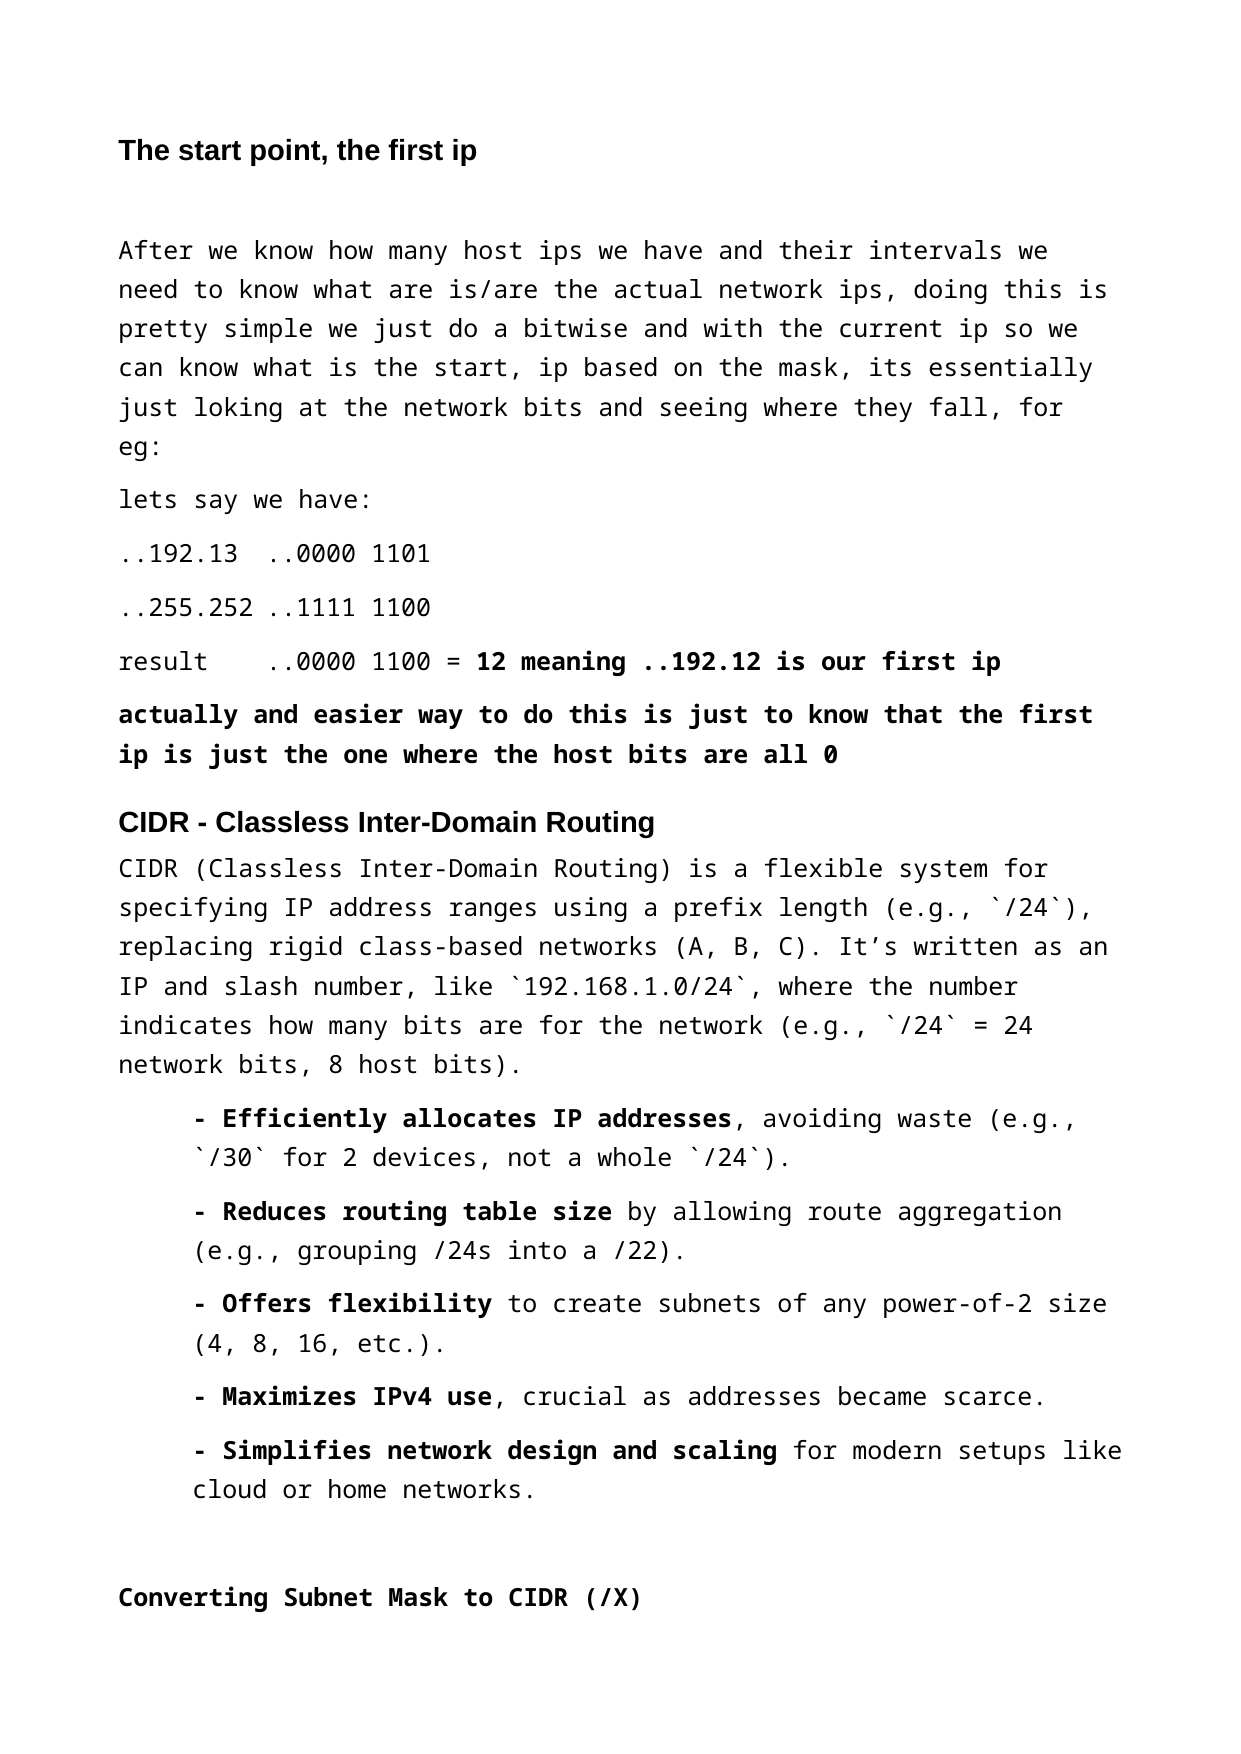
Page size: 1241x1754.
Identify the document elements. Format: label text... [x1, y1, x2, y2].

text ..192.13 ..0000 1101 [118, 536, 1122, 570]
text actually and easier way to do this is just to know that the first ip is just the one where the host bits are all 0 [118, 697, 1122, 770]
text result ..0000 1100 = 12 meaning ..192.12 is our first ip [118, 643, 1122, 677]
subtitle CIDR - Classless Inter-Domain Routing [118, 804, 1122, 838]
text - Simplifies network design and scaling for modern setups like cloud or home networks. [192, 1433, 1122, 1506]
text lets say we have: [118, 482, 1122, 516]
text - Reduces routing table size by allowing route aggregation (e.g., grouping /24s into a /22). [192, 1193, 1122, 1266]
text - Offers flexibility to create subnets of any power-of-2 size (4, 8, 16, etc.). [192, 1286, 1122, 1359]
text ..255.252 ..1111 1100 [118, 589, 1122, 624]
text After we know how many host ips we have and their intervals we need to know what are is/are the actual network ips, doing this is pretty simple we just do a bitwise and with the current ip so we can know what is the start, ip based on the mask, its essentially just loking at the network bits and seeing where they fall, for eg: [118, 232, 1122, 462]
text CIDR (Classless Inter-Domain Routing) is a flexible system for specifying IP address ranges using a prefix length (e.g., `/24`), replacing rigid class-based networks (A, B, C). It’s written as an IP and slash number, like `192.168.1.0/24`, where the number indicates how many bits are for the network (e.g., `/24` = 24 network bits, 8 host bits). [118, 851, 1122, 1081]
text - Maximizes IPv4 use, crucial as addresses became scarce. [192, 1379, 1122, 1413]
subtitle The start point, the first ip [118, 133, 1122, 166]
text - Efficiently allocates IP addresses, avoiding waste (e.g., `/30` for 2 devices, not a whole `/24`). [192, 1100, 1122, 1173]
text Converting Subnet Mask to CIDR (/X) [118, 1579, 1122, 1613]
